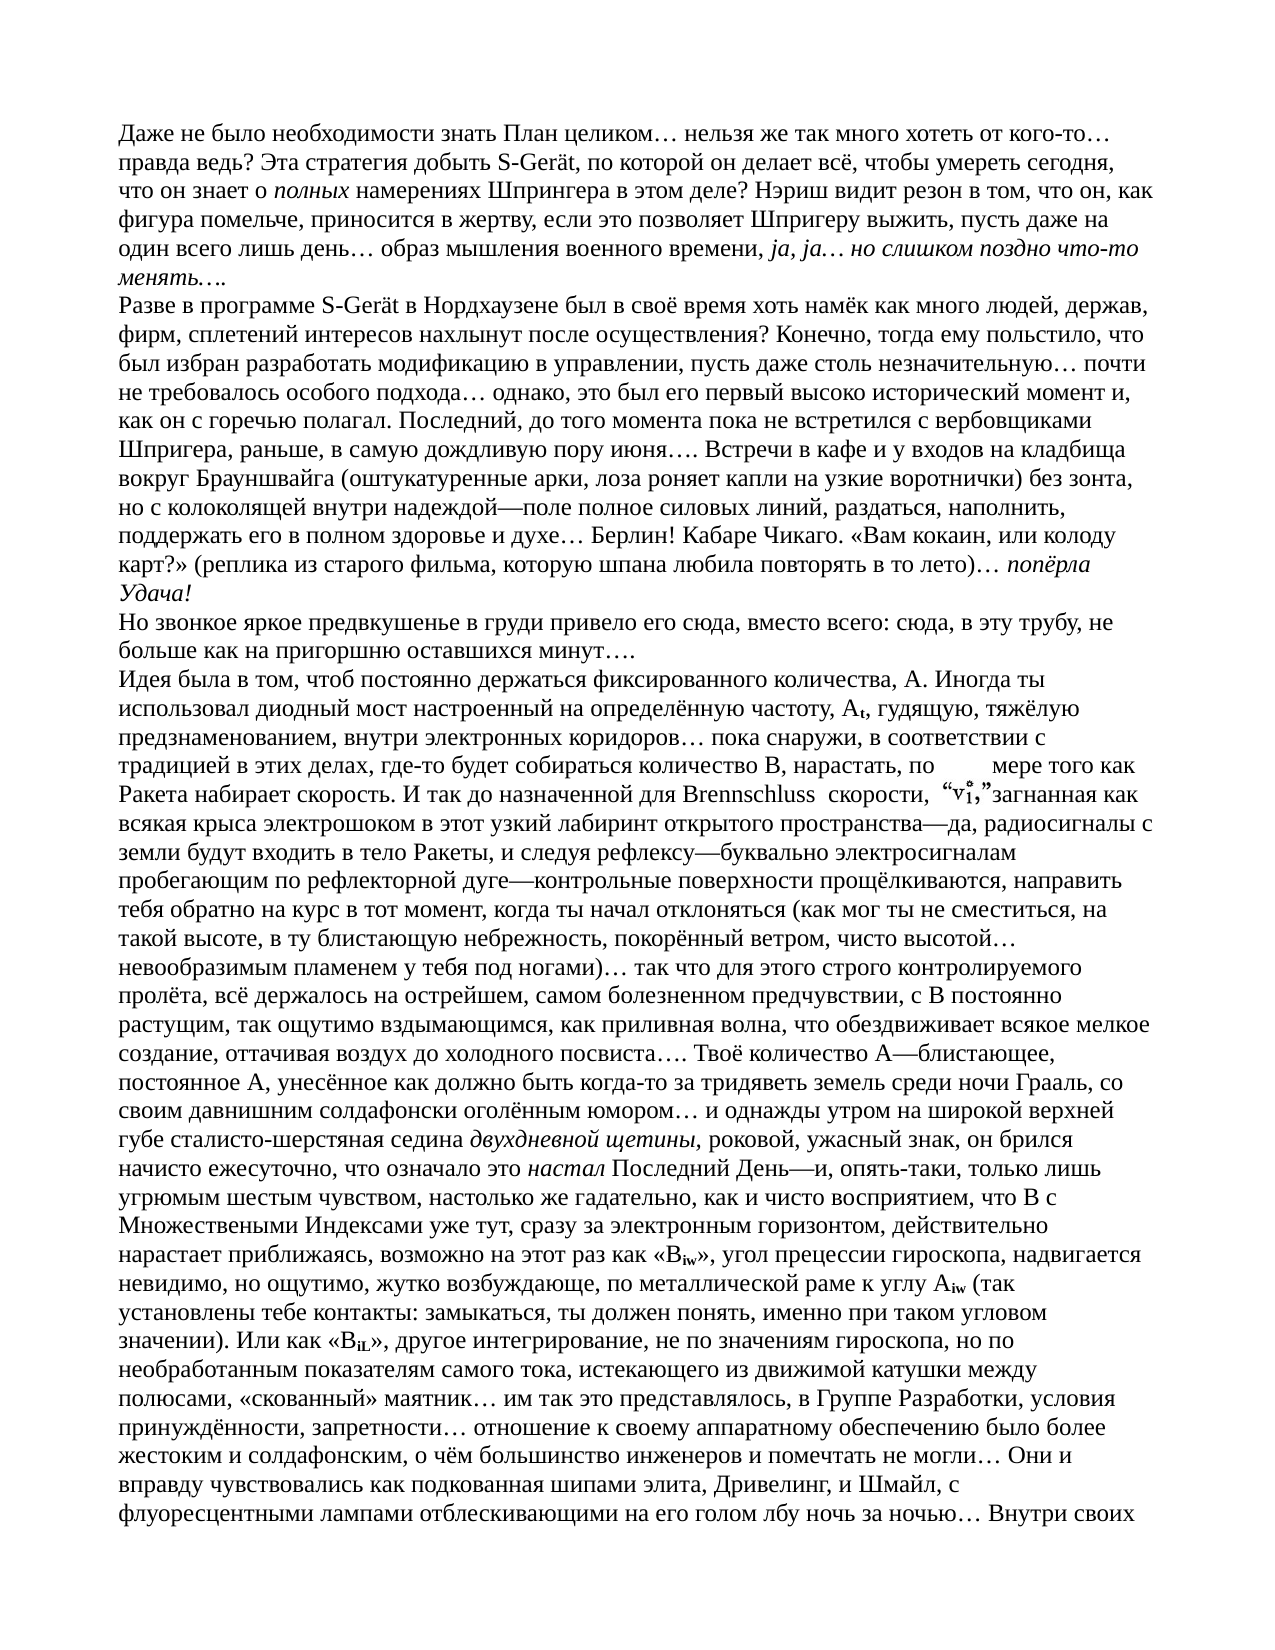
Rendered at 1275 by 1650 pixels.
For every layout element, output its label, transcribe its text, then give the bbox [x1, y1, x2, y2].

text Даже не было необходимости знать План целиком… нельзя же так много хотеть от кого-то… правда ведь? Эта стратегия добыть S-Gerät, по которой он делает всё, чтобы умереть сегодня, что он знает о полных намерениях Шпрингера в этом деле? Нэриш видит резон в том, что он, как фигура помельче, приносится в жертву, если это позволяет Шпригеру выжить, пусть даже на один всего лишь день… образ мышления военного времени, ja, ja… но слишком поздно что-то менять…. [118, 118, 1157, 291]
picture [941, 778, 992, 805]
text Разве в программе S-Gerät в Нордхаузене был в своё время хоть намёк как много людей, держав, фирм, сплетений интересов нахлынут после осуществления? Конечно, тогда ему польстило, что был избран разработать модификацию в управлении, пусть даже столь незначительную… почти не требовалось особого подхода… однако, это был его первый высоко исторический момент и, как он с горечью полагал. Последний, до того момента пока не встретился с вербовщиками Шпригера, раньше, в самую дождливую пору июня…. Встречи в кафе и у входов на кладбища вокруг Брауншвайга (оштукатуренные арки, лоза роняет капли на узкие воротнички) без зонта, но с колоколящей внутри надеждой—поле полное силовых линий, раздаться, наполнить, поддержать его в полном здоровье и духе… Берлин! Кабаре Чикаго. «Вам кокаин, или колоду карт?» (реплика из старого фильма, которую шпана любила повторять в то лето)… попёрла Удача! [118, 291, 1157, 607]
text Но звонкое яркое предвкушенье в груди привело его сюда, вместо всего: сюда, в эту трубу, не больше как на пригоршню оставшихся минут…. [118, 607, 1157, 664]
text Идея была в том, чтоб постоянно держаться фиксированного количества, А. Иногда ты использовал диодный мост настроенный на определённую частоту, At, гудящую, тяжёлую предзнаменованием, внутри электронных коридоров… пока снаружи, в соответствии с традицией в этих делах, где-то будет собираться количество В, нарастать, по мере того как Ракета набирает скорость. И так до назначенной для Brennschluss скорости, загнанная как всякая крыса электрошоком в этот узкий лабиринт открытого пространства—да, радиосигналы с земли будут входить в тело Ракеты, и следуя рефлексу—буквально электросигналам пробегающим по рефлекторной дуге—контрольные поверхности прощёлкиваются, направить тебя обратно на курс в тот момент, когда ты начал отклоняться (как мог ты не сместиться, на такой высоте, в ту блистающую небрежность, покорённый ветром, чисто высотой… невообразимым пламенем у тебя под ногами)… так что для этого строго контролируемого пролёта, всё держалось на острейшем, самом болезненном предчувствии, с В постоянно растущим, так ощутимо вздымающимся, как приливная волна, что обездвиживает всякое мелкое создание, оттачивая воздух до холодного посвиста…. Твоё количество А—блистающее, постоянное А, унесённое как должно быть когда-то за тридяветь земель среди ночи Грааль, со своим давнишним солдафонски оголённым юмором… и однажды утром на широкой верхней губе сталисто-шерстяная седина двухдневной щетины, роковой, ужасный знак, он брился начисто ежесуточно, что означало это настал Последний День—и, опять-таки, только лишь угрюмым шестым чувством, настолько же гадательно, как и чисто восприятием, что В с Множествеными Индексами уже тут, сразу за электронным горизонтом, действительно нарастает приближаясь, возможно на этот раз как «Вiw», угол прецессии гироскопа, надвигается невидимо, но ощутимо, жутко возбуждающе, по металлической раме к углу Aiw (так установлены тебе контакты: замыкаться, ты должен понять, именно при таком угловом значении). Или как «ВiL», другое интегрирование, не по значениям гироскопа, но по необработанным показателям самого тока, истекающего из движимой катушки между полюсами, «скованный» маятник… им так это представлялось, в Группе Разработки, условия принуждённости, запретности… отношение к своему аппаратному обеспечению было более жестоким и солдафонским, о чём большинство инженеров и помечтать не могли… Они и вправду чувствовались как подкованная шипами элита, Дривелинг, и Шмайл, с флуоресцентными лампами отблескивающими на его голом лбу ночь за ночью… Внутри своих [118, 664, 1157, 1527]
